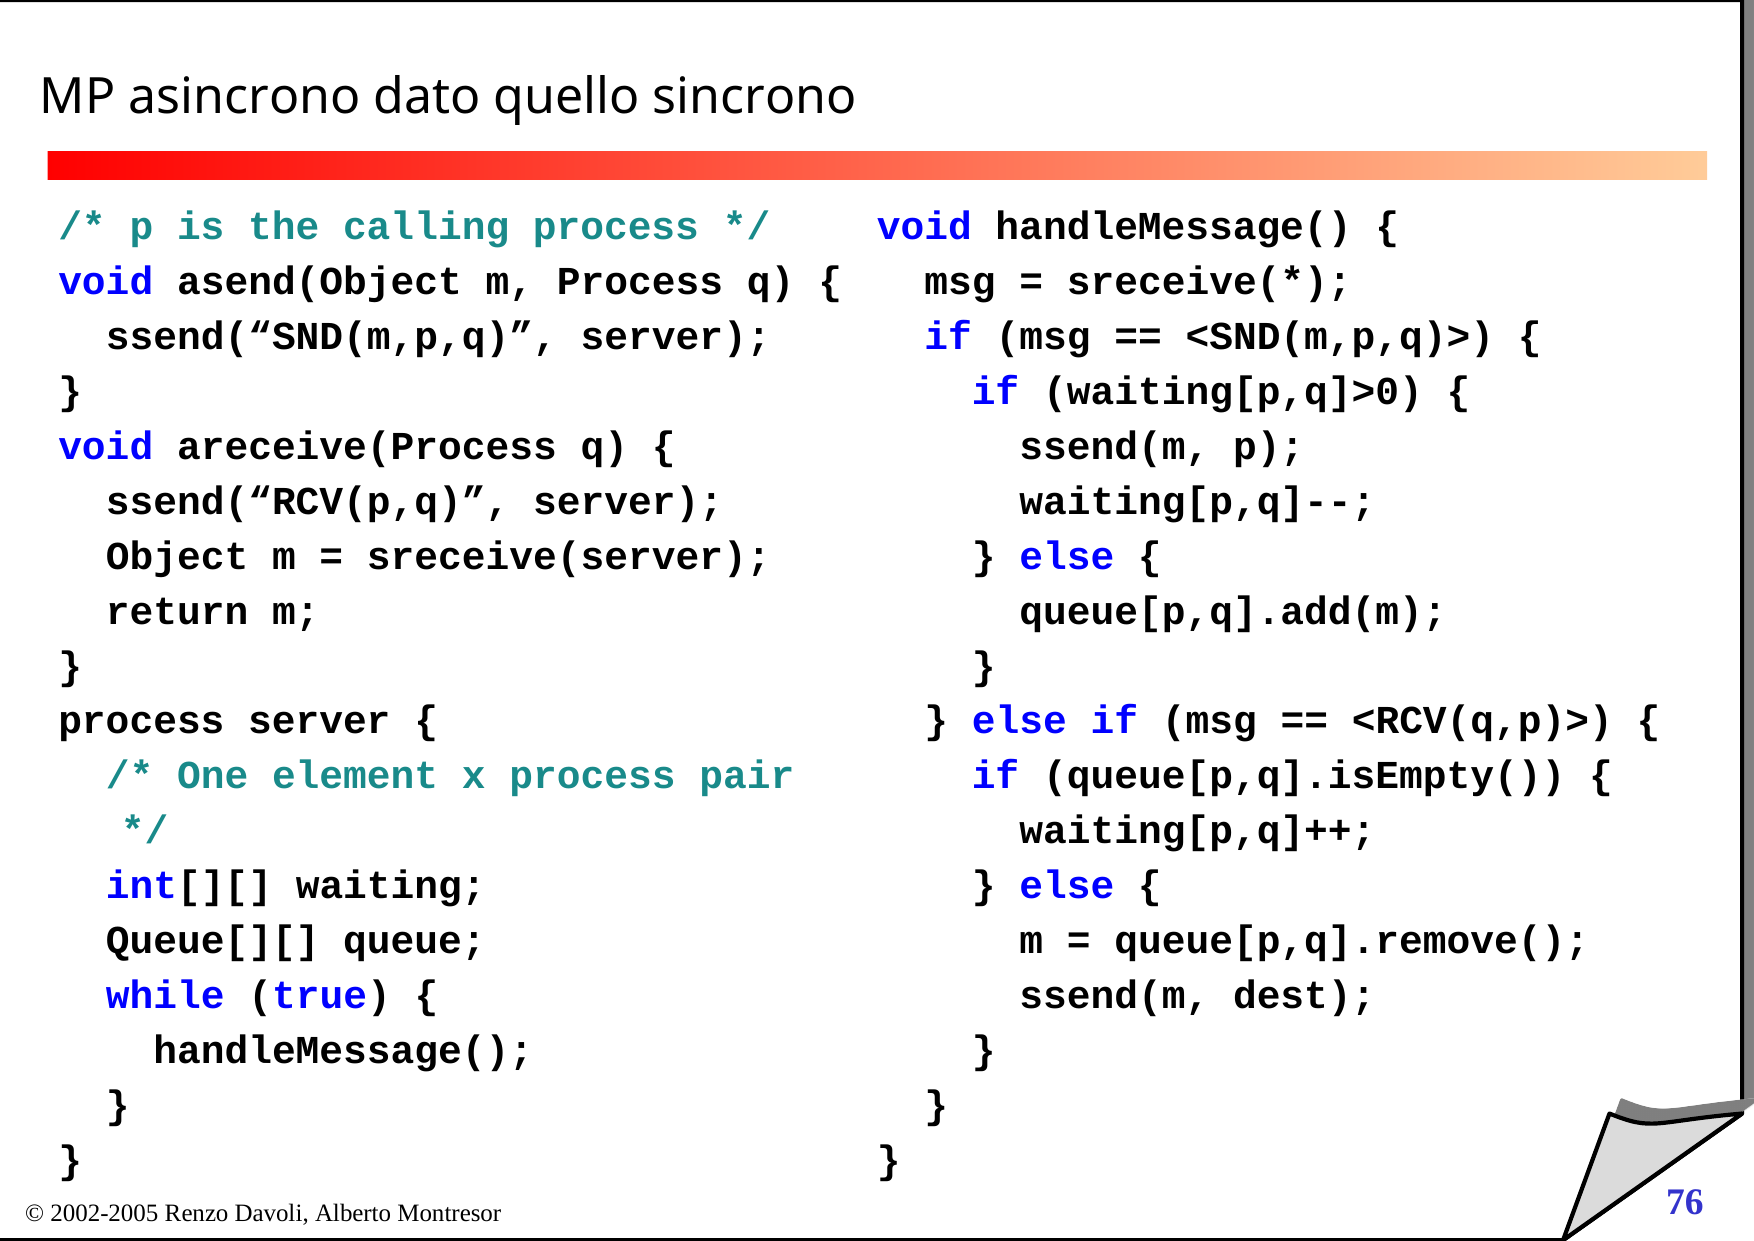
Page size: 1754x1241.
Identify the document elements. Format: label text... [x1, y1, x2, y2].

list void handleMessage() { msg = sreceive(*); if (msg == <SND(m,p,q)>) { if (waiting[p,q]>0) { ssend(m, p); waiting[p,q]--; } else { queue[p,q].add(m); } } else if (msg == <RCV(q,p)>) { if (queue[p,q].isEmpty()) { waiting[p,q]++; } else { m = queue[p,q].remove(); ssend(m, dest); } } } [876, 196, 1754, 1241]
title MP asincrono dato quello sincrono [39, 49, 1713, 144]
list /* p is the calling process */ void asend(Object m, Process q) { ssend(“SND(m,p,q)”, server); } void areceive(Process q) { ssend(“RCV(p,q)”, server); Object m = sreceive(server); return m; } process server { /* One element x process pair */ int[][] waiting; Queue[][] queue; while (true) { handleMessage(); } } [58, 196, 858, 1241]
